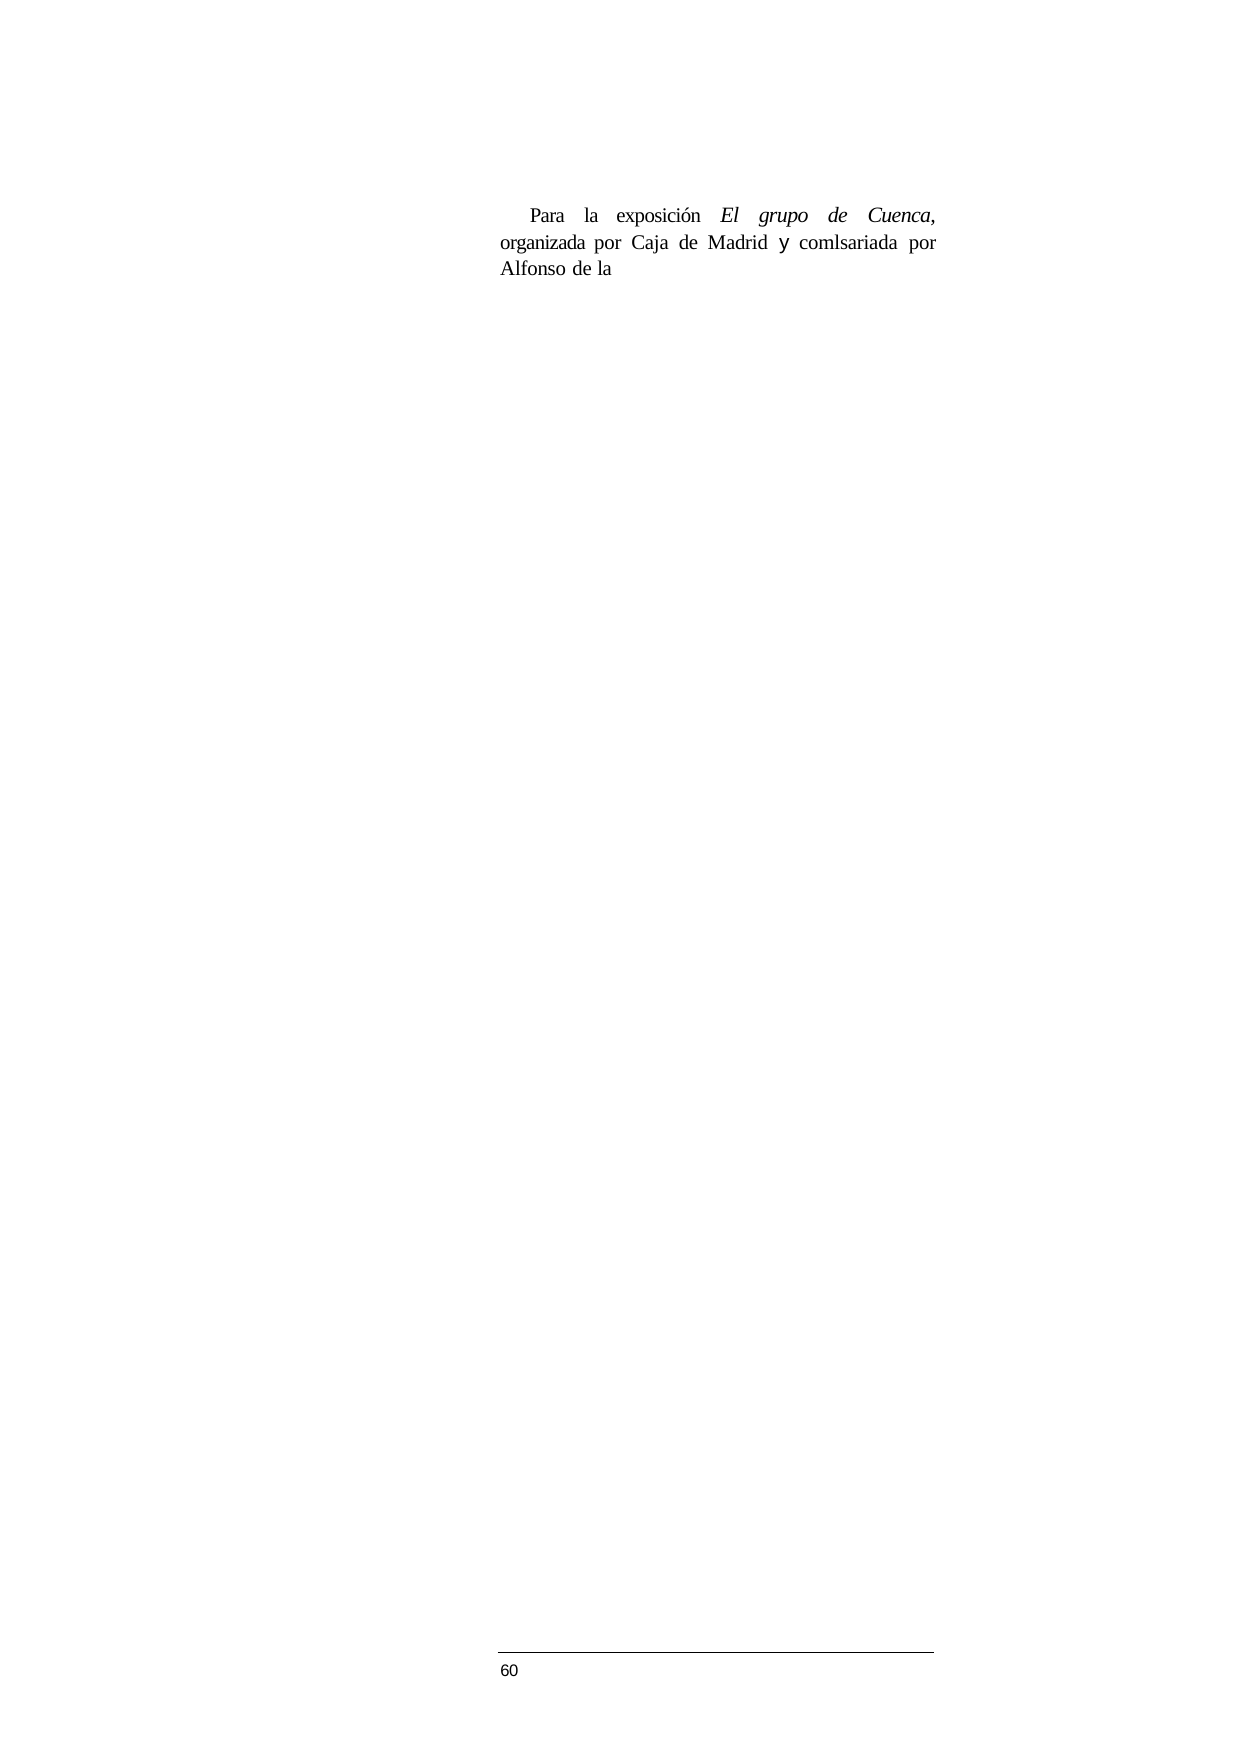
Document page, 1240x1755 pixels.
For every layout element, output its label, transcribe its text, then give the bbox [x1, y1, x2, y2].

text Para la exposición El grupo de Cuenca, organizada por Caja de Madrid y comlsariada por Alfonso de la [500, 202, 936, 280]
